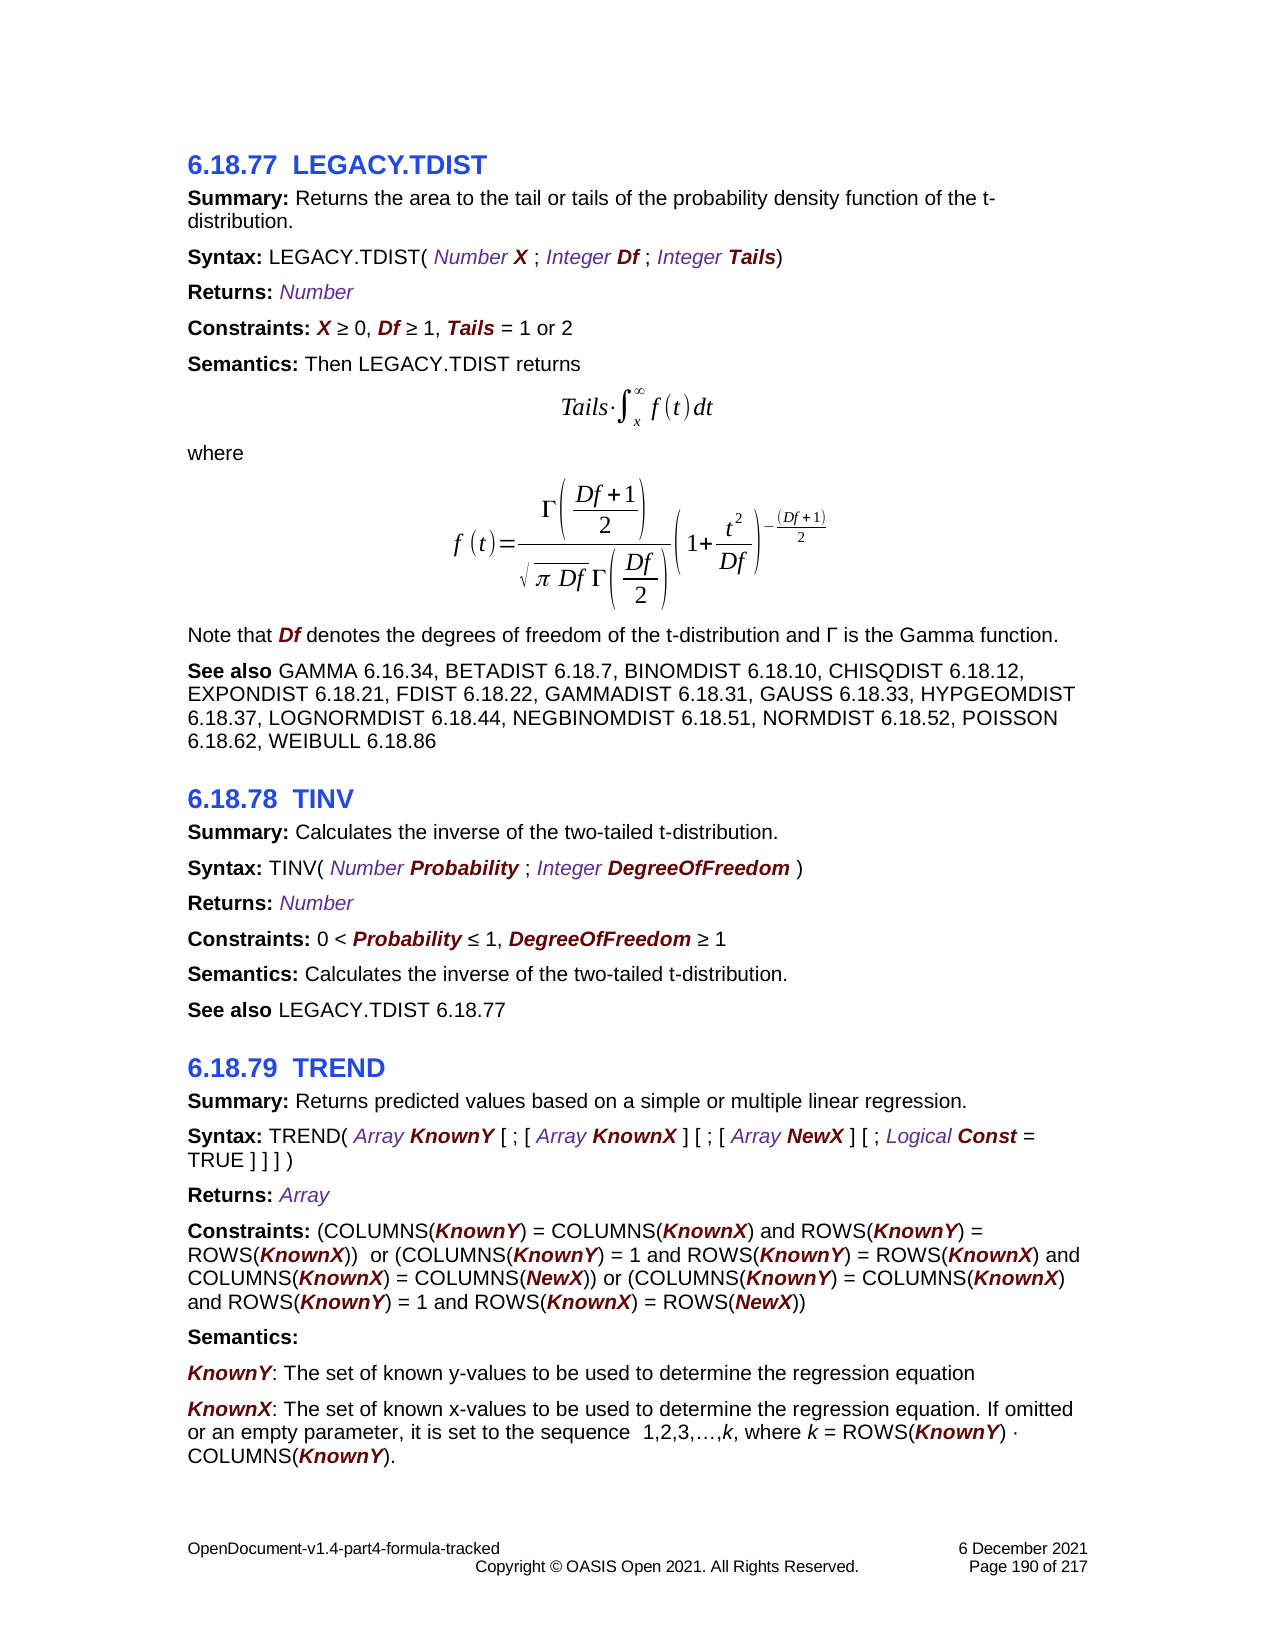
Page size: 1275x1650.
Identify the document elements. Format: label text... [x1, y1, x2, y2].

text Summary: Calculates the inverse of the two-tailed t-distribution. [187, 820, 1088, 844]
text Syntax: TINV( Number Probability ; Integer DegreeOfFreedom ) [187, 856, 1088, 879]
subtitle TREND [187, 1053, 1088, 1083]
text Constraints: X ≥ 0, Df ≥ 1, Tails = 1 or 2 [187, 316, 1088, 340]
text Returns: Number [187, 892, 1088, 915]
text KnownX: The set of known x-values to be used to determine the regression equation. If omitted or an empty parameter, it is set to the sequence 1,2,3,…,k, where k = ROWS(KnownY) ∙ COLUMNS(KnownY). [187, 1397, 1088, 1468]
text Syntax: LEGACY.TDIST( Number X ; Integer Df ; Integer Tails) [187, 245, 1088, 269]
text See also GAMMA 6.16.34, BETADIST 6.18.7, BINOMDIST 6.18.10, CHISQDIST 6.18.12, EXPONDIST 6.18.21, FDIST 6.18.22, GAMMADIST 6.18.31, GAUSS 6.18.33, HYPGEOMDIST 6.18.37, LOGNORMDIST 6.18.44, NEGBINOMDIST 6.18.51, NORMDIST 6.18.52, POISSON 6.18.62, WEIBULL 6.18.86 [187, 659, 1088, 753]
text Semantics: [187, 1326, 1088, 1349]
text See also LEGACY.TDIST 6.18.77 [187, 998, 1088, 1022]
text KnownY: The set of known y-values to be used to determine the regression equation [187, 1361, 1088, 1385]
subtitle LEGACY.TDIST [187, 150, 1088, 180]
text Summary: Returns predicted values based on a simple or multiple linear regression. [187, 1089, 1088, 1113]
text where [187, 441, 1088, 465]
text Semantics: Calculates the inverse of the two-tailed t-distribution. [187, 963, 1088, 986]
text Constraints: 0 < Probability ≤ 1, DegreeOfFreedom ≥ 1 [187, 927, 1088, 951]
subtitle TINV [187, 784, 1088, 814]
text Constraints: (COLUMNS(KnownY) = COLUMNS(KnownX) and ROWS(KnownY) = ROWS(KnownX)) or (COLUMNS(KnownY) = 1 and ROWS(KnownY) = ROWS(KnownX) and COLUMNS(KnownX) = COLUMNS(NewX)) or (COLUMNS(KnownY) = COLUMNS(KnownX) and ROWS(KnownY) = 1 and ROWS(KnownX) = ROWS(NewX)) [187, 1219, 1088, 1314]
text Returns: Number [187, 281, 1088, 304]
text Summary: Returns the area to the tail or tails of the probability density function of the t-distribution. [187, 186, 1088, 233]
text Semantics: Then LEGACY.TDIST returns [187, 352, 1088, 376]
text Returns: Array [187, 1184, 1088, 1207]
text Syntax: TREND( Array KnownY [ ; [ Array KnownX ] [ ; [ Array NewX ] [ ; Logical Const = TRUE ] ] ] ) [187, 1125, 1088, 1172]
text Note that Df denotes the degrees of freedom of the t-distribution and Γ is the Gamma function. [187, 623, 1088, 647]
